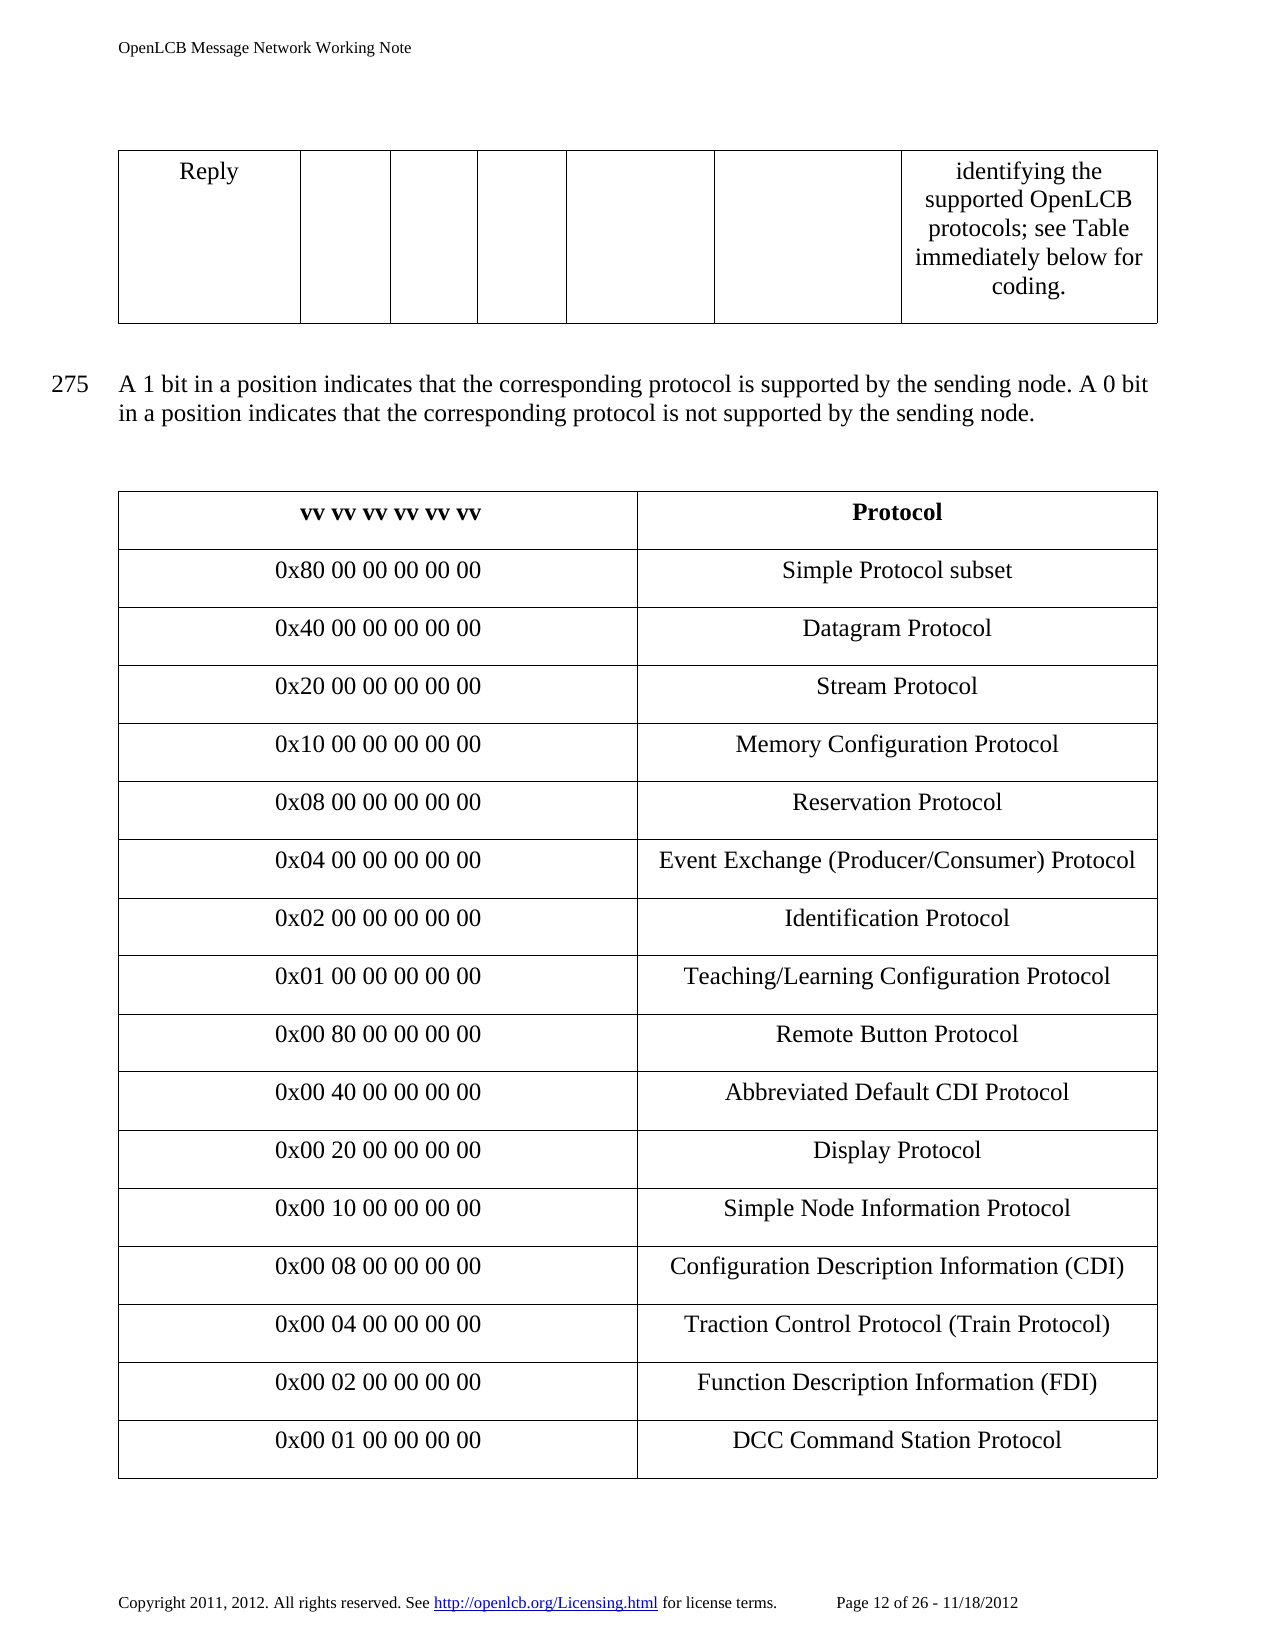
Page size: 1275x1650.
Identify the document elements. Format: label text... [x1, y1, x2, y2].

table_cell 0x80 00 00 00 00 00 [119, 550, 637, 607]
table_cell DCC Command Station Protocol [638, 1421, 1157, 1478]
table_cell Datagram Protocol [638, 608, 1157, 665]
table_cell [567, 151, 714, 323]
table_cell 0x02 00 00 00 00 00 [119, 899, 637, 955]
table_cell Teaching/Learning Configuration Protocol [638, 956, 1157, 1013]
table_header vv vv vv vv vv vv [119, 492, 637, 549]
table_cell 0x10 00 00 00 00 00 [119, 724, 637, 781]
table_cell Reply [119, 151, 300, 323]
table_cell 0x01 00 00 00 00 00 [119, 956, 637, 1013]
table_cell Abbreviated Default CDI Protocol [638, 1072, 1157, 1129]
table_cell Event Exchange (Producer/Consumer) Protocol [638, 840, 1157, 897]
table_cell 0x08 00 00 00 00 00 [119, 782, 637, 839]
table_cell 0x00 02 00 00 00 00 [119, 1363, 637, 1419]
table_cell 0x20 00 00 00 00 00 [119, 666, 637, 723]
table_cell Stream Protocol [638, 666, 1157, 723]
table_cell Remote Button Protocol [638, 1015, 1157, 1071]
table_cell [478, 151, 566, 323]
table_cell Simple Node Information Protocol [638, 1189, 1157, 1246]
table_cell 0x00 01 00 00 00 00 [119, 1421, 637, 1478]
table_cell 0x00 08 00 00 00 00 [119, 1247, 637, 1303]
table_cell Memory Configuration Protocol [638, 724, 1157, 781]
table_cell 0x00 04 00 00 00 00 [119, 1305, 637, 1362]
table_cell [301, 151, 390, 323]
table_cell 0x00 40 00 00 00 00 [119, 1072, 637, 1129]
table_header Protocol [638, 492, 1157, 549]
table_cell 0x04 00 00 00 00 00 [119, 840, 637, 897]
table_cell Display Protocol [638, 1131, 1157, 1187]
table_cell Function Description Information (FDI) [638, 1363, 1157, 1419]
table_cell Traction Control Protocol (Train Protocol) [638, 1305, 1157, 1362]
table_cell [391, 151, 477, 323]
table_cell Reservation Protocol [638, 782, 1157, 839]
table_cell [715, 151, 901, 323]
table_cell Configuration Description Information (CDI) [638, 1247, 1157, 1303]
table_cell identifying the supported OpenLCB protocols; see Table immediately below for coding. [902, 151, 1157, 323]
table_cell 0x00 80 00 00 00 00 [119, 1015, 637, 1071]
table_cell Identification Protocol [638, 899, 1157, 955]
table_cell 0x00 20 00 00 00 00 [119, 1131, 637, 1187]
table_cell 0x40 00 00 00 00 00 [119, 608, 637, 665]
table_cell Simple Protocol subset [638, 550, 1157, 607]
text A 1 bit in a position indicates that the corresponding protocol is supported by the sending node. A 0 bit in a position indicates that the corresponding protocol is not supported by the sending node. [118, 369, 1157, 427]
table_cell 0x00 10 00 00 00 00 [119, 1189, 637, 1246]
